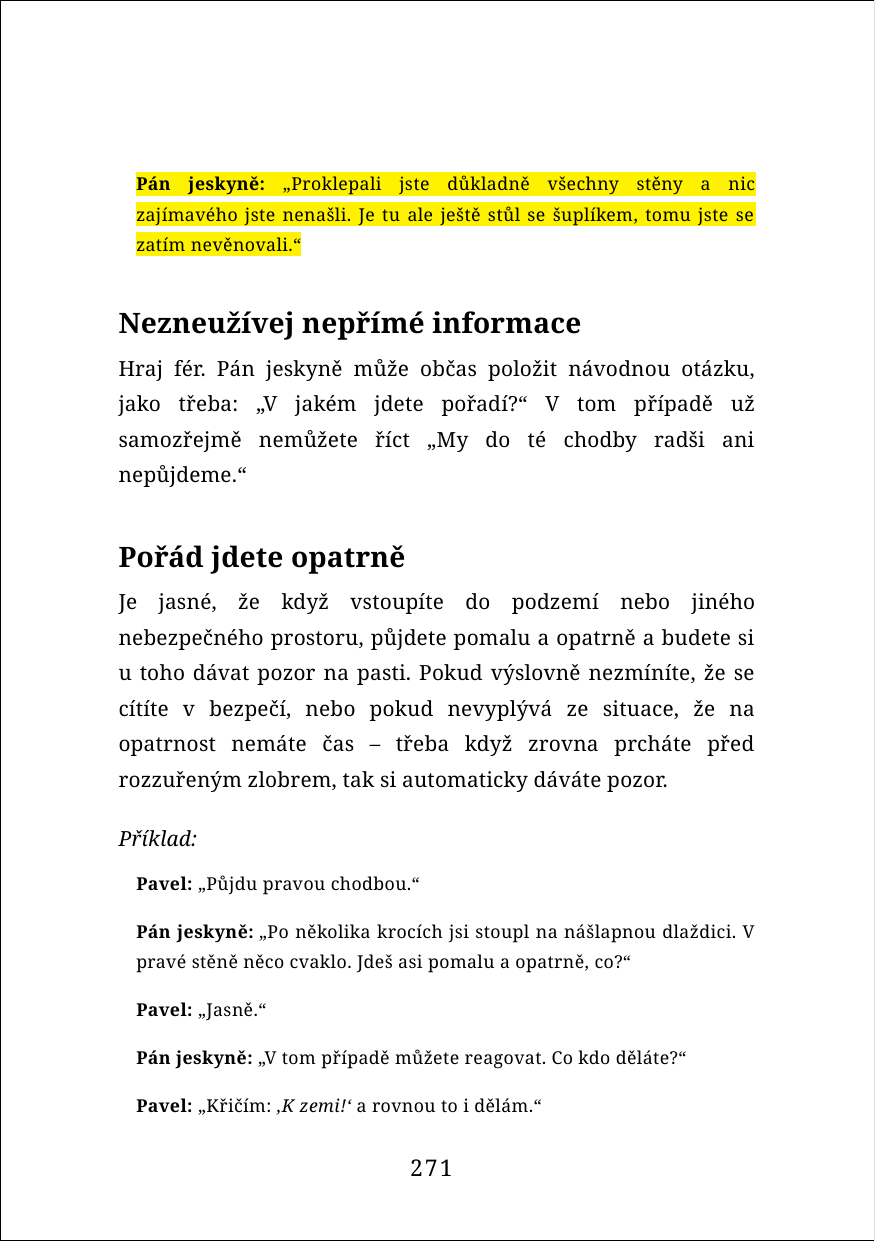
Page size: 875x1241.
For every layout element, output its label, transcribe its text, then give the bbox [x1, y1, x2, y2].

text Příklad: [118, 824, 756, 853]
text Pán jeskyně: „V tom případě můžete reagovat. Co kdo děláte?“ [136, 1045, 756, 1069]
text Pavel: „Křičím: ‚K zemi!‘ a rovnou to i dělám.“ [136, 1093, 756, 1117]
subtitle Pořád jdete opatrně [118, 537, 756, 576]
text Pán jeskyně: „Proklepali jste důkladně všechny stěny a nic zajímavého jste nenašli. Je tu ale ještě stůl se šuplíkem, tomu jste se zatím nevěnovali.“ [136, 172, 756, 256]
text Pán jeskyně: „Po několika krocích jsi stoupl na nášlapnou dlaždici. V pravé stěně něco cvaklo. Jdeš asi pomalu a opatrně, co?“ [136, 919, 756, 974]
text Pavel: „Jasně.“ [136, 997, 756, 1022]
text Pavel: „Půjdu pravou chodbou.“ [136, 871, 756, 896]
text Je jasné, že když vstoupíte do podzemí nebo jiného nebezpečného prostoru, půjdete pomalu a opatrně a budete si u toho dávat pozor na pasti. Pokud výslovně nezmíníte, že se cítíte v bezpečí, nebo pokud nevyplývá ze situace, že na opatrnost nemáte čas – třeba když zrovna prcháte před rozzuřeným zlobrem, tak si automaticky dáváte pozor. [118, 587, 756, 793]
subtitle Nezneužívej nepřímé informace [118, 304, 756, 342]
text Hraj fér. Pán jeskyně může občas položit návodnou otázku, jako třeba: „V jakém jdete pořadí?“ V tom případě už samozřejmě nemůžete říct „My do té chodby radši ani nepůjdeme.“ [118, 354, 756, 489]
